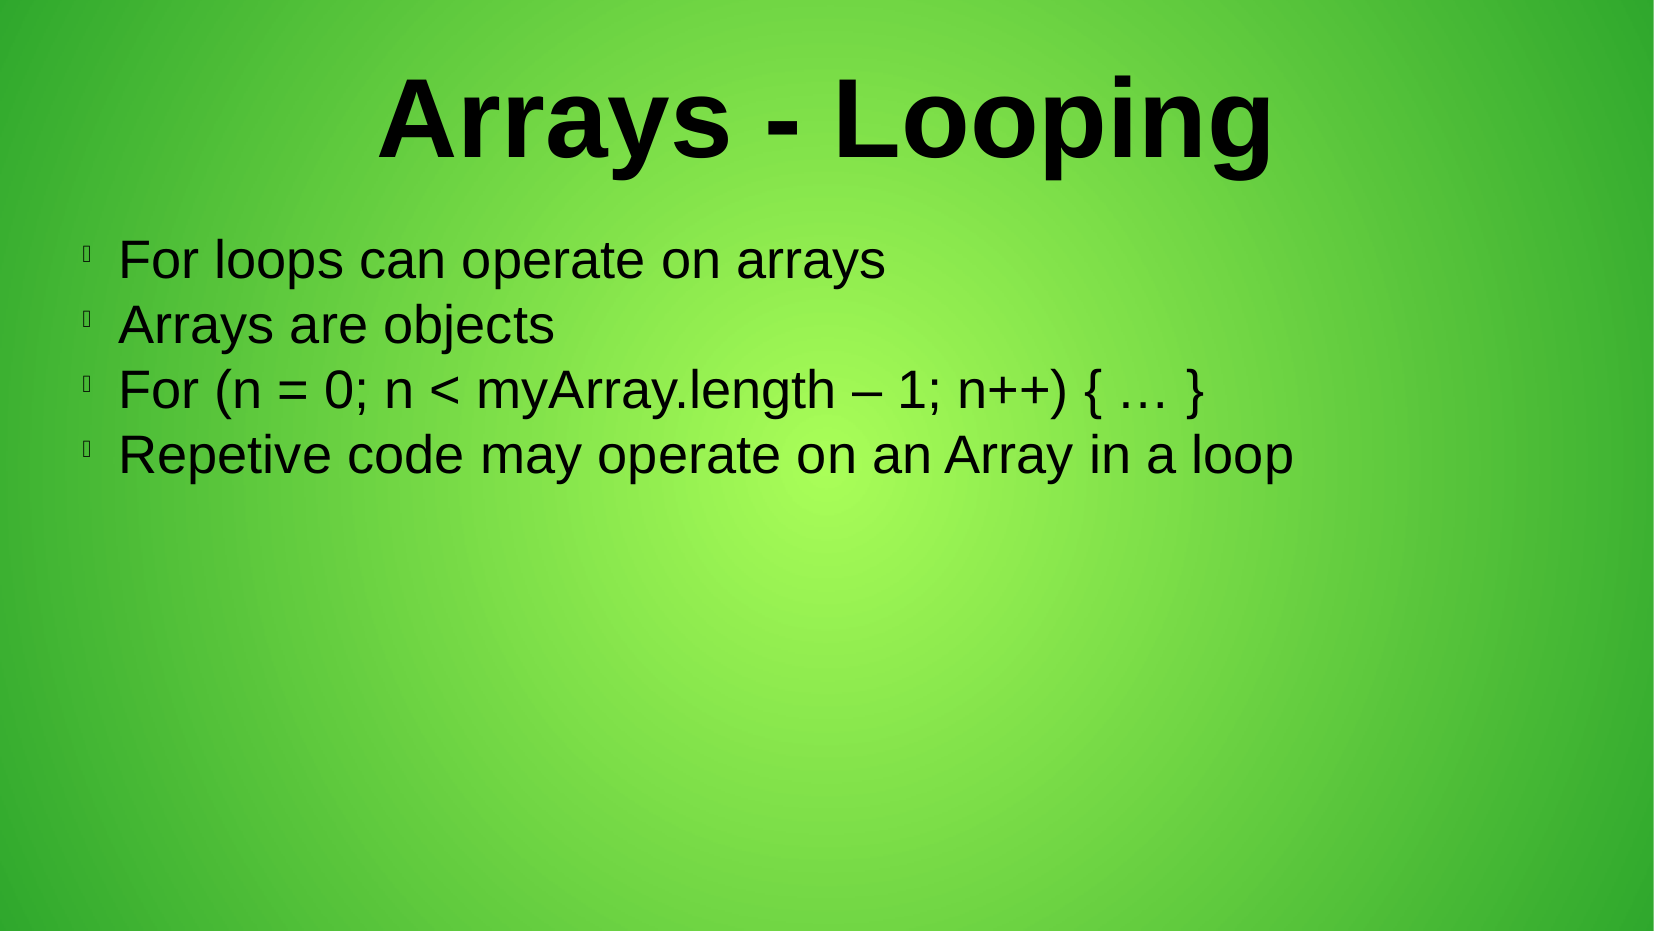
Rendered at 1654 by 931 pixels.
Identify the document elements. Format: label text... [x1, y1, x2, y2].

text_box For loops can operate on arrays Arrays are objects For (n = 0; n < myArray.length – 1; n++) { … } Repetive code may operate on an Array in a loop [82, 224, 1571, 764]
picture [0, 0, 1654, 931]
text_box Arrays - Looping [82, 35, 1571, 189]
